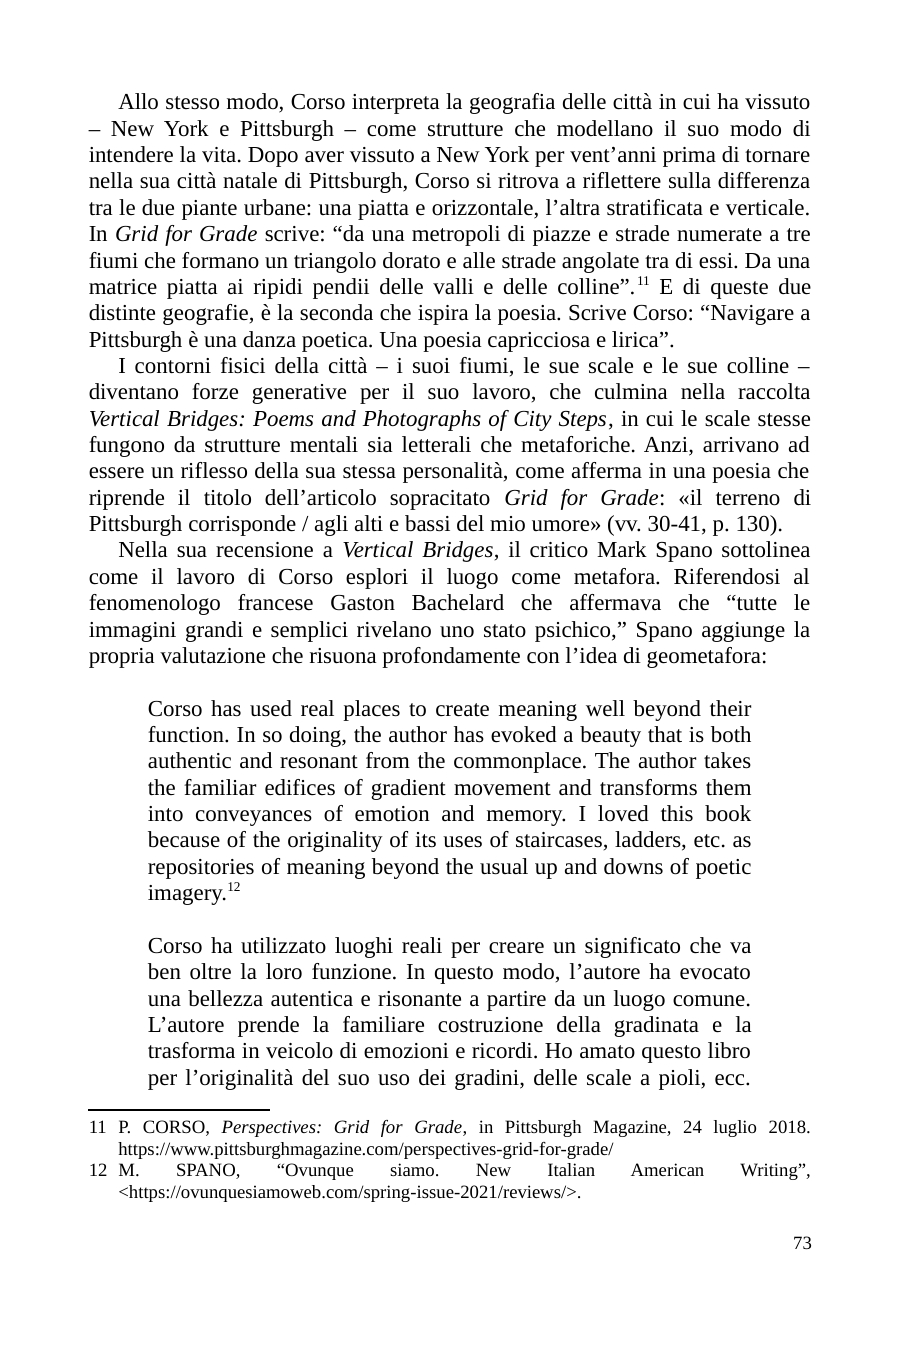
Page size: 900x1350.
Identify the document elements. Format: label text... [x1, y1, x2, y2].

text Corso ha utilizzato luoghi reali per creare un significato che va ben oltre la loro funzione. In questo modo, l’autore ha evocato una bellezza autentica e risonante a partire da un luogo comune. L’autore prende la familiare costruzione della gradinata e la trasforma in veicolo di emozioni e ricordi. Ho amato questo libro per l’originalità del suo uso dei gradini, delle scale a pioli, ecc. [148, 932, 752, 1090]
text Nella sua recensione a Vertical Bridges, il critico Mark Spano sottolinea come il lavoro di Corso esplori il luogo come metafora. Riferendosi al fenomenologo francese Gaston Bachelard che affermava che “tutte le immagini grandi e semplici rivelano uno stato psichico,” Spano aggiunge la propria valutazione che risuona profondamente con l’idea di geometafora: [88, 537, 811, 668]
text P. CORSO, Perspectives: Grid for Grade, in Pittsburgh Magazine, 24 luglio 2018. https://www.pittsburghmagazine.com/perspectives-grid-for-grade/ [88, 1116, 811, 1159]
text M. SPANO, “Ovunque siamo. New Italian American Writing”, <https://ovunquesiamoweb.com/spring-issue-2021/reviews/>. [88, 1159, 811, 1202]
text Allo stesso modo, Corso interpreta la geografia delle città in cui ha vissuto – New York e Pittsburgh – come strutture che modellano il suo modo di intendere la vita. Dopo aver vissuto a New York per vent’anni prima di tornare nella sua città natale di Pittsburgh, Corso si ritrova a riflettere sulla differenza tra le due piante urbane: una piatta e orizzontale, l’altra stratificata e verticale. In Grid for Grade scrive: “da una metropoli di piazze e strade numerate a tre fiumi che formano un triangolo dorato e alle strade angolate tra di essi. Da una matrice piatta ai ripidi pendii delle valli e delle colline”. E di queste due distinte geografie, è la seconda che ispira la poesia. Scrive Corso: “Navigare a Pittsburgh è una danza poetica. Una poesia capricciosa e lirica”. [88, 88, 811, 352]
text Corso has used real places to create meaning well beyond their function. In so doing, the author has evoked a beauty that is both authentic and resonant from the commonplace. The author takes the familiar edifices of gradient movement and transforms them into conveyances of emotion and memory. I loved this book because of the originality of its uses of staircases, ladders, etc. as repositories of meaning beyond the usual up and downs of poetic imagery. [148, 695, 752, 906]
text I contorni fisici della città ‒ i suoi fiumi, le sue scale e le sue colline ‒ diventano forze generative per il suo lavoro, che culmina nella raccolta Vertical Bridges: Poems and Photographs of City Steps, in cui le scale stesse fungono da strutture mentali sia letterali che metaforiche. Anzi, arrivano ad essere un riflesso della sua stessa personalità, come afferma in una poesia che riprende il titolo dell’articolo sopracitato Grid for Grade: «il terreno di Pittsburgh corrisponde / agli alti e bassi del mio umore» (vv. 30-41, p. 130). [88, 352, 811, 537]
